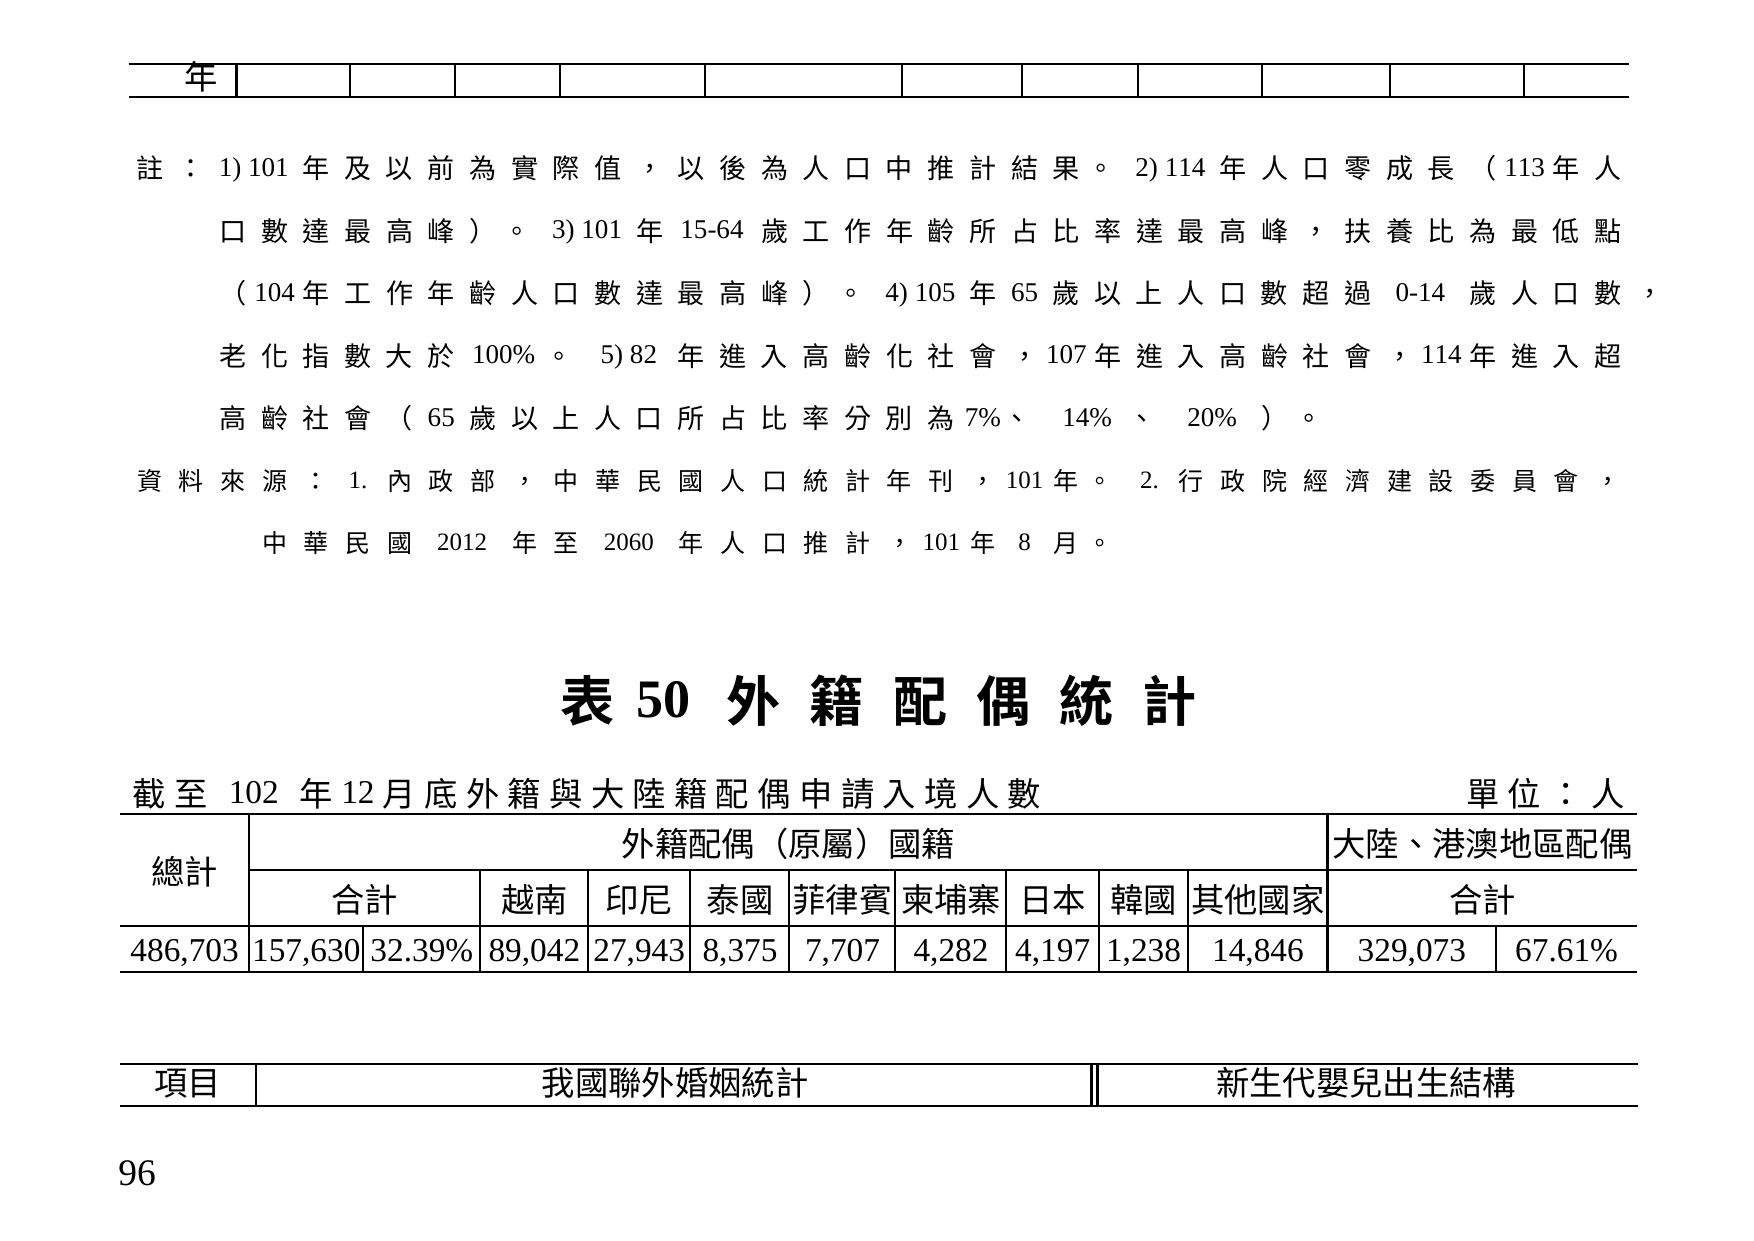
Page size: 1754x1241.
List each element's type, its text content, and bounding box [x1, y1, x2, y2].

table_cell 14,846 [1189, 927, 1326, 971]
text 資料來源：1.內政部，中華民國人口統計年刊，101年。2.行政院經濟建設委員會，中華民國2012年至2060年人口推計，101年8月。 [128, 438, 1628, 563]
table_cell [706, 65, 901, 96]
table_header 總計 [120, 815, 248, 925]
table_cell [561, 65, 704, 96]
table_cell [1023, 65, 1137, 96]
table_cell [903, 65, 1021, 96]
table_cell 日本 [1007, 871, 1098, 925]
text 註：1) 101年及以前為實際值，以後為人口中推計結果。2) 114年人口零成長（113年人口數達最高峰）。3) 101年15-64歲工作年齡所占比率達最高峰，扶養比為最低點（104年工作年齡人口數達最高峰）。4) 105年65歲以上人口數超過0-14歲人口數，老化指數大於100%。5) 82年進入高齡化社會，107年進入高齡社會，114年進入超高齡社會（65歲以上人口所占比率分別為7%、14%、20%）。 [128, 125, 1628, 438]
table_cell 1,238 [1100, 927, 1187, 971]
table_header 我國聯外婚姻統計 [257, 1065, 1090, 1105]
table_cell 印尼 [589, 871, 689, 925]
table_header 外籍配偶（原屬）國籍 [250, 815, 1326, 869]
table_cell 8,375 [691, 927, 788, 971]
table_cell 329,073 [1329, 927, 1495, 971]
table_cell 89,042 [481, 927, 587, 971]
table_cell 韓國 [1100, 871, 1187, 925]
table_cell 27,943 [589, 927, 689, 971]
table_cell [1391, 65, 1523, 96]
table_cell 泰國 [691, 871, 788, 925]
text 表50 外籍配偶統計 [128, 625, 1628, 750]
table_cell 合計 [1329, 871, 1637, 925]
table_cell 年 [129, 65, 235, 96]
table_cell [238, 65, 349, 96]
table_cell 越南 [481, 871, 587, 925]
table_cell [456, 65, 559, 96]
table_header 大陸、港澳地區配偶 [1329, 815, 1637, 869]
table_header 新生代嬰兒出生結構 [1099, 1065, 1637, 1105]
table_cell 其他國家 [1189, 871, 1326, 925]
table_cell 柬埔寨 [896, 871, 1005, 925]
table_cell [1525, 65, 1628, 96]
table_cell 7,707 [790, 927, 894, 971]
table_cell 157,630 [250, 927, 362, 971]
table_cell 合計 [250, 871, 479, 925]
text 截至102年12月底外籍與大陸籍配偶申請入境人數 單位：人 [128, 750, 1628, 813]
table_cell 32.39% [364, 927, 479, 971]
table_cell 67.61% [1497, 927, 1637, 971]
table_cell [1263, 65, 1389, 96]
table_cell [351, 65, 454, 96]
table_cell 4,197 [1007, 927, 1098, 971]
table_cell [1139, 65, 1261, 96]
table_cell 486,703 [120, 927, 248, 971]
table_cell 4,282 [896, 927, 1005, 971]
table_header 項目 [120, 1065, 255, 1105]
table_cell 菲律賓 [790, 871, 894, 925]
